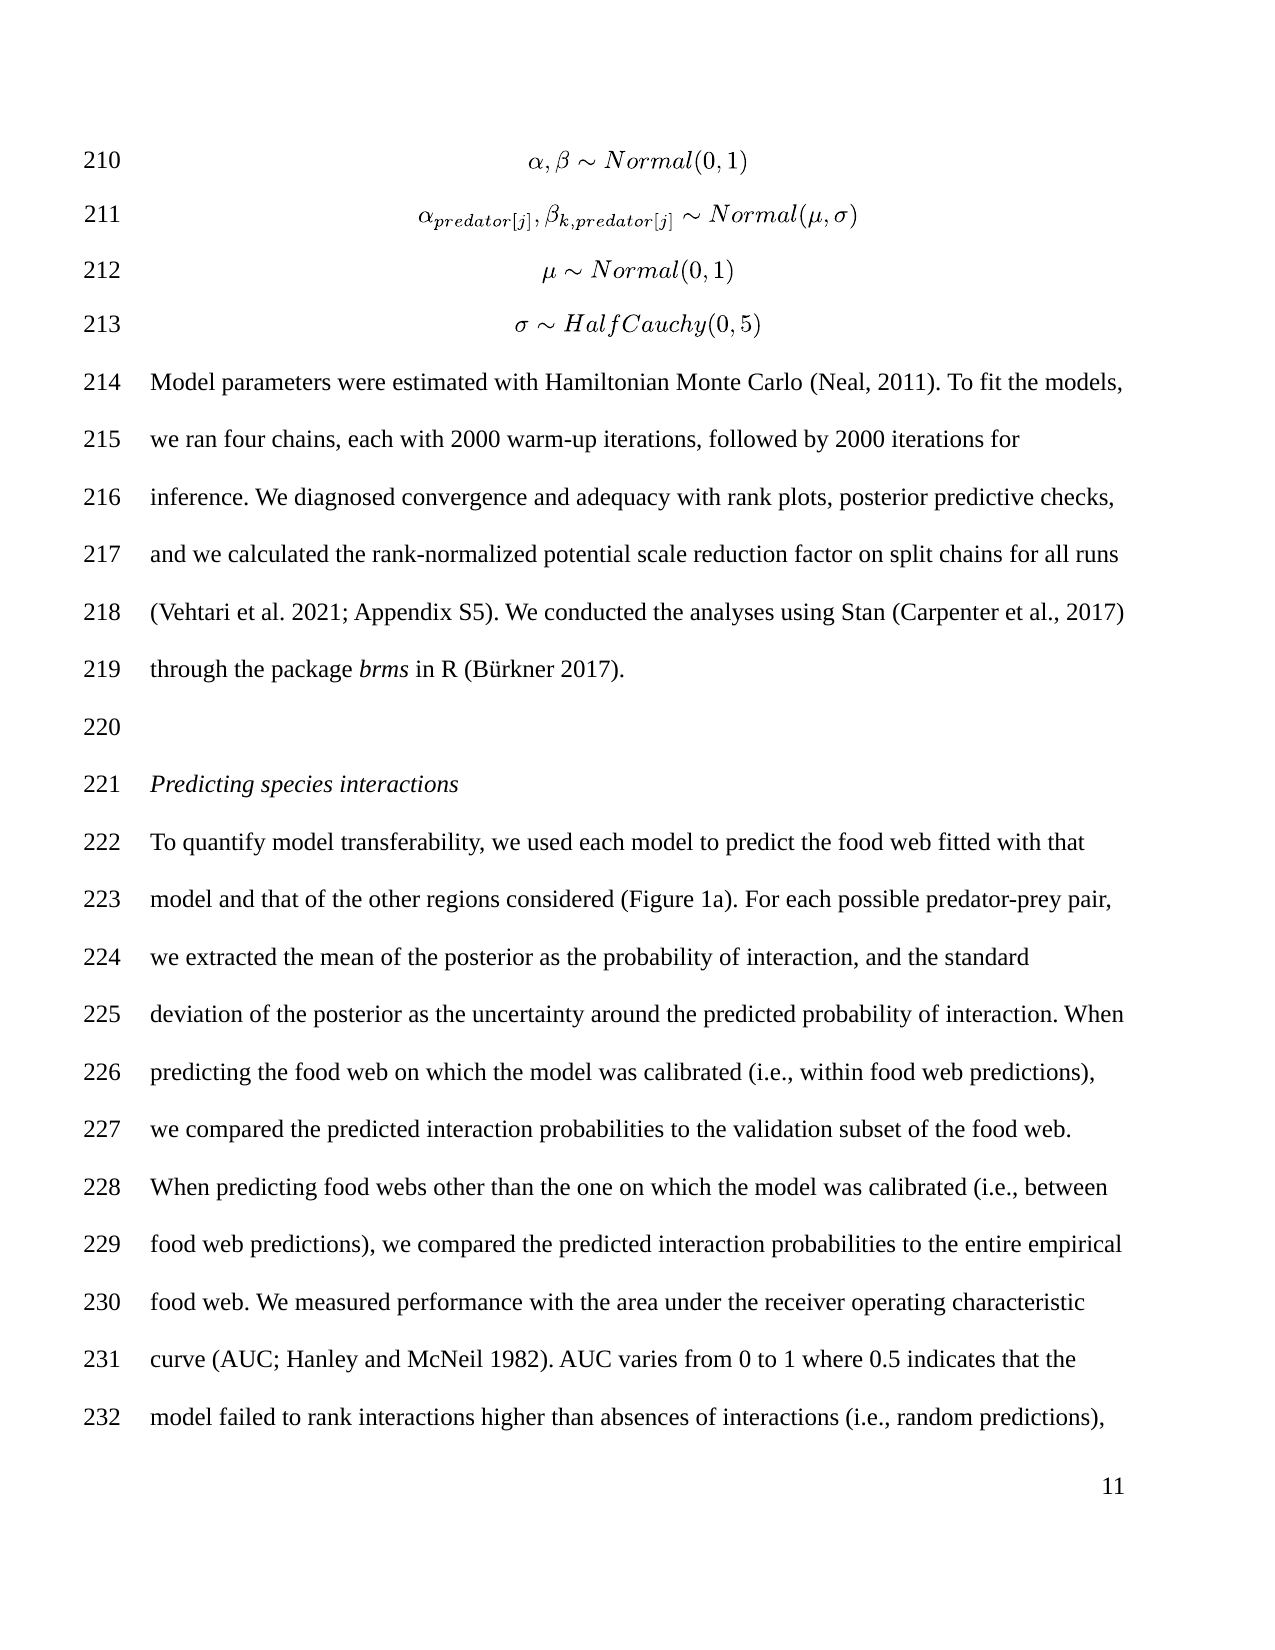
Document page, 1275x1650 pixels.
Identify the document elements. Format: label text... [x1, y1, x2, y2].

text Model parameters were estimated with Hamiltonian Monte Carlo (Neal, 2011). To fit the models, we ran four chains, each with 2000 warm-up iterations, followed by 2000 iterations for inference. We diagnosed convergence and adequacy with rank plots, posterior predictive checks, and we calculated the rank-normalized potential scale reduction factor on split chains for all runs (Vehtari et al. 2021; Appendix S5). We conducted the analyses using Stan (Carpenter et al., 2017) through the package brms in R (Bürkner 2017). [150, 367, 1125, 683]
text To quantify model transferability, we used each model to predict the food web fitted with that model and that of the other regions considered (Figure 1a). For each possible predator-prey pair, we extracted the mean of the posterior as the probability of interaction, and the standard deviation of the posterior as the uncertainty around the predicted probability of interaction. When predicting the food web on which the model was calibrated (i.e., within food web predictions), we compared the predicted interaction probabilities to the validation subset of the food web. When predicting food webs other than the one on which the model was calibrated (i.e., between food web predictions), we compared the predicted interaction probabilities to the entire empirical food web. We measured performance with the area under the receiver operating characteristic curve (AUC; Hanley and McNeil 1982). AUC varies from 0 to 1 where 0.5 indicates that the model failed to rank interactions higher than absences of interactions (i.e., random predictions), [150, 827, 1125, 1431]
text Predicting species interactions [150, 769, 1125, 798]
